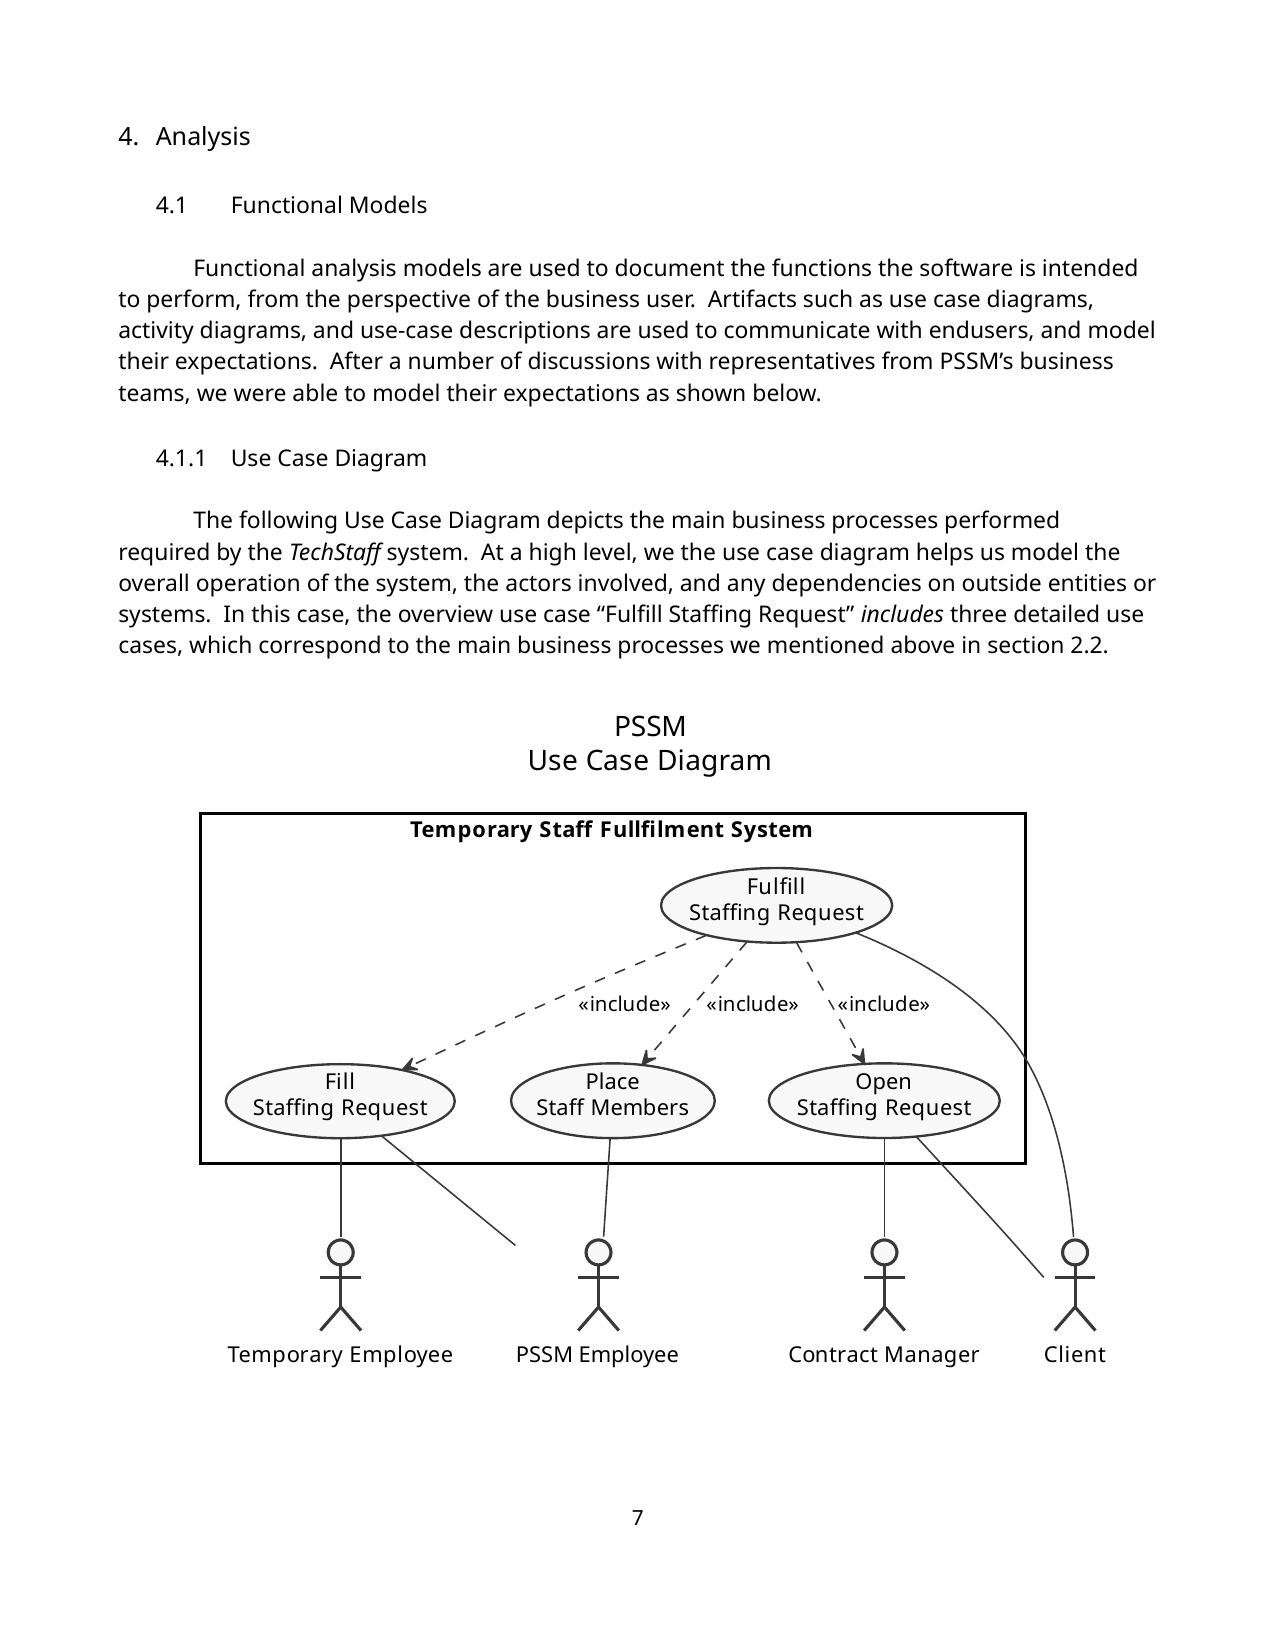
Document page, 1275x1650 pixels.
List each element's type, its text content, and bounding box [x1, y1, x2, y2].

text Functional analysis models are used to document the functions the software is intended to perform, from the perspective of the business user. Artifacts such as use case diagrams, activity diagrams, and use-case descriptions are used to communicate with endusers, and model their expectations. After a number of discussions with representatives from PSSM’s business teams, we were able to model their expectations as shown below. [118, 252, 1157, 408]
text The following Use Case Diagram depicts the main business processes performed required by the TechStaff system. At a high level, we the use case diagram helps us model the overall operation of the system, the actors involved, and any dependencies on outside entities or systems. In this case, the overview use case “Fulfill Staffing Request” includes three detailed use cases, which correspond to the main business processes we mentioned above in section 2.2. [118, 504, 1157, 661]
text 4.1.1 Use Case Diagram [118, 442, 1157, 473]
text 4.1 Functional Models [118, 186, 1157, 220]
text 4. Analysis [118, 118, 1157, 152]
